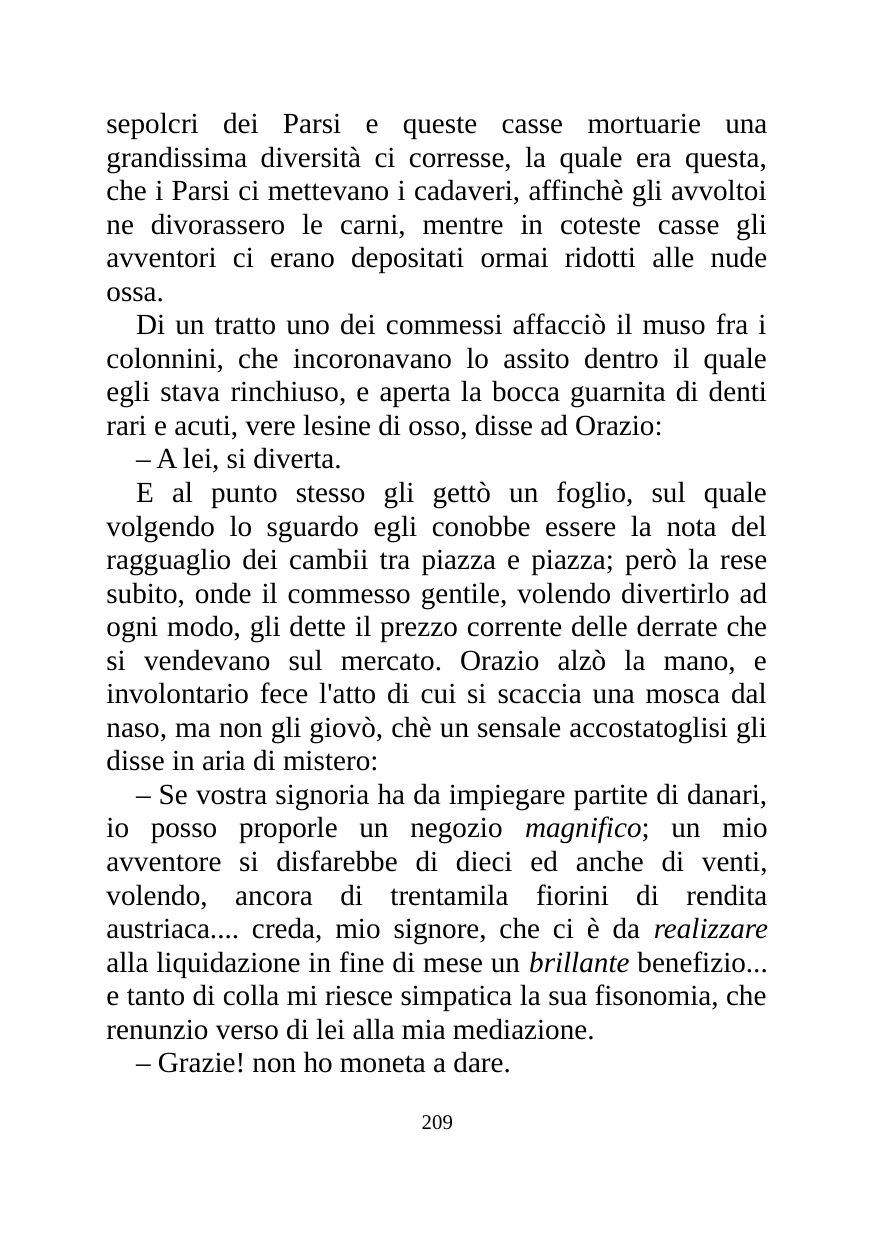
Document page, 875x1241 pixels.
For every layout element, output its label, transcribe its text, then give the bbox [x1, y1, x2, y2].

text E al punto stesso gli gettò un foglio, sul quale volgendo lo sguardo egli conobbe essere la nota del ragguaglio dei cambii tra piazza e piazza; però la rese subito, onde il commesso gentile, volendo divertirlo ad ogni modo, gli dette il prezzo corrente delle derrate che si vendevano sul mercato. Orazio alzò la mano, e involontario fece l'atto di cui si scaccia una mosca dal naso, ma non gli giovò, chè un sensale accostatoglisi gli disse in aria di mistero: [106, 475, 768, 777]
text – Grazie! non ho moneta a dare. [106, 1045, 768, 1079]
text – Se vostra signoria ha da impiegare partite di danari, io posso proporle un negozio magnifico; un mio avventore si disfarebbe di dieci ed anche di venti, volendo, ancora di trentamila fiorini di rendita austriaca.... creda, mio signore, che ci è da realizzare alla liquidazione in fine di mese un brillante benefizio... e tanto di colla mi riesce simpatica la sua fisonomia, che renunzio verso di lei alla mia mediazione. [106, 777, 768, 1045]
text sepolcri dei Parsi e queste casse mortuarie una grandissima diversità ci corresse, la quale era questa, che i Parsi ci mettevano i cadaveri, affinchè gli avvoltoi ne divorassero le carni, mentre in coteste casse gli avventori ci erano depositati ormai ridotti alle nude ossa. [106, 106, 768, 307]
text – A lei, si diverta. [106, 442, 768, 475]
text Di un tratto uno dei commessi affacciò il muso fra i colonnini, che incoronavano lo assito dentro il quale egli stava rinchiuso, e aperta la bocca guarnita di denti rari e acuti, vere lesine di osso, disse ad Orazio: [106, 307, 768, 442]
